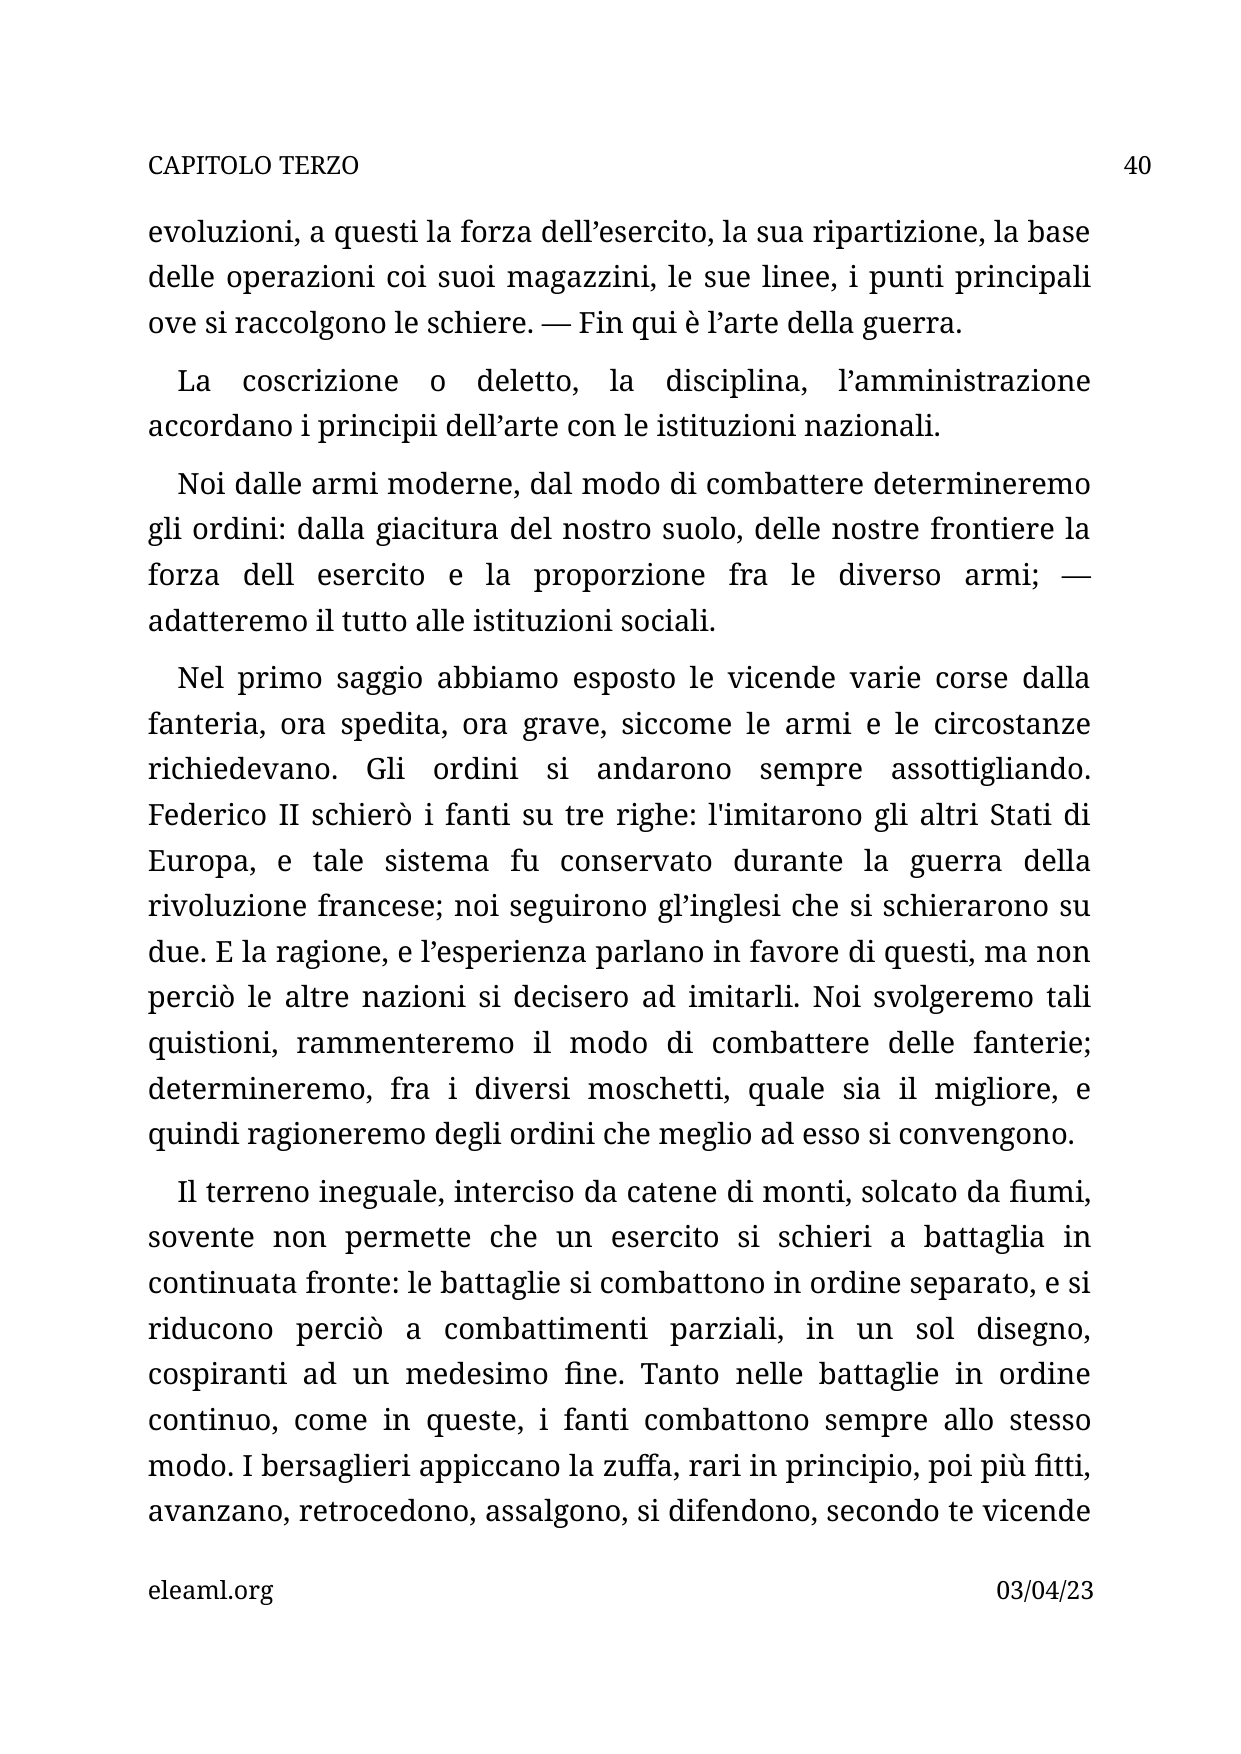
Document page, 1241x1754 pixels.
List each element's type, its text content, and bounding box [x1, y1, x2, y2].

text Noi dalle armi moderne, dal modo di combattere determineremo gli ordini: dalla giacitura del nostro suolo, delle nostre frontiere la forza dell esercito e la proporzione fra le diverso armi; — adatteremo il tutto alle istituzioni sociali. [148, 463, 1093, 639]
text Il terreno ineguale, interciso da catene di monti, solcato da fiumi, sovente non permette che un esercito si schieri a battaglia in continuata fronte: le battaglie si combattono in ordine separato, e si riducono perciò a combattimenti parziali, in un sol disegno, cospiranti ad un medesimo fine. Tanto nelle battaglie in ordine continuo, come in queste, i fanti combattono sempre allo stesso modo. I bersaglieri appiccano la zuffa, rari in principio, poi più fitti, avanzano, retrocedono, assalgono, si difendono, secondo te vicende [148, 1171, 1093, 1530]
text evoluzioni, a questi la forza dell’esercito, la sua ripartizione, la base delle operazioni coi suoi magazzini, le sue linee, i punti principali ove si raccolgono le schiere. — Fin qui è l’arte della guerra. [148, 211, 1093, 342]
text Nel primo saggio abbiamo esposto le vicende varie corse dalla fanteria, ora spedita, ora grave, siccome le armi e le circostanze richiedevano. Gli ordini si andarono sempre assottigliando. Federico II schierò i fanti su tre righe: l'imitarono gli altri Stati di Europa, e tale sistema fu conservato durante la guerra della rivoluzione francese; noi seguirono gl’inglesi che si schierarono su due. E la ragione, e l’esperienza parlano in favore di questi, ma non perciò le altre nazioni si decisero ad imitarli. Noi svolgeremo tali quistioni, rammenteremo il modo di combattere delle fanterie; determineremo, fra i diversi moschetti, quale sia il migliore, e quindi ragioneremo degli ordini che meglio ad esso si convengono. [148, 657, 1093, 1153]
text La coscrizione o deletto, la disciplina, l’amministrazione accordano i principii dell’arte con le istituzioni nazionali. [148, 360, 1093, 445]
